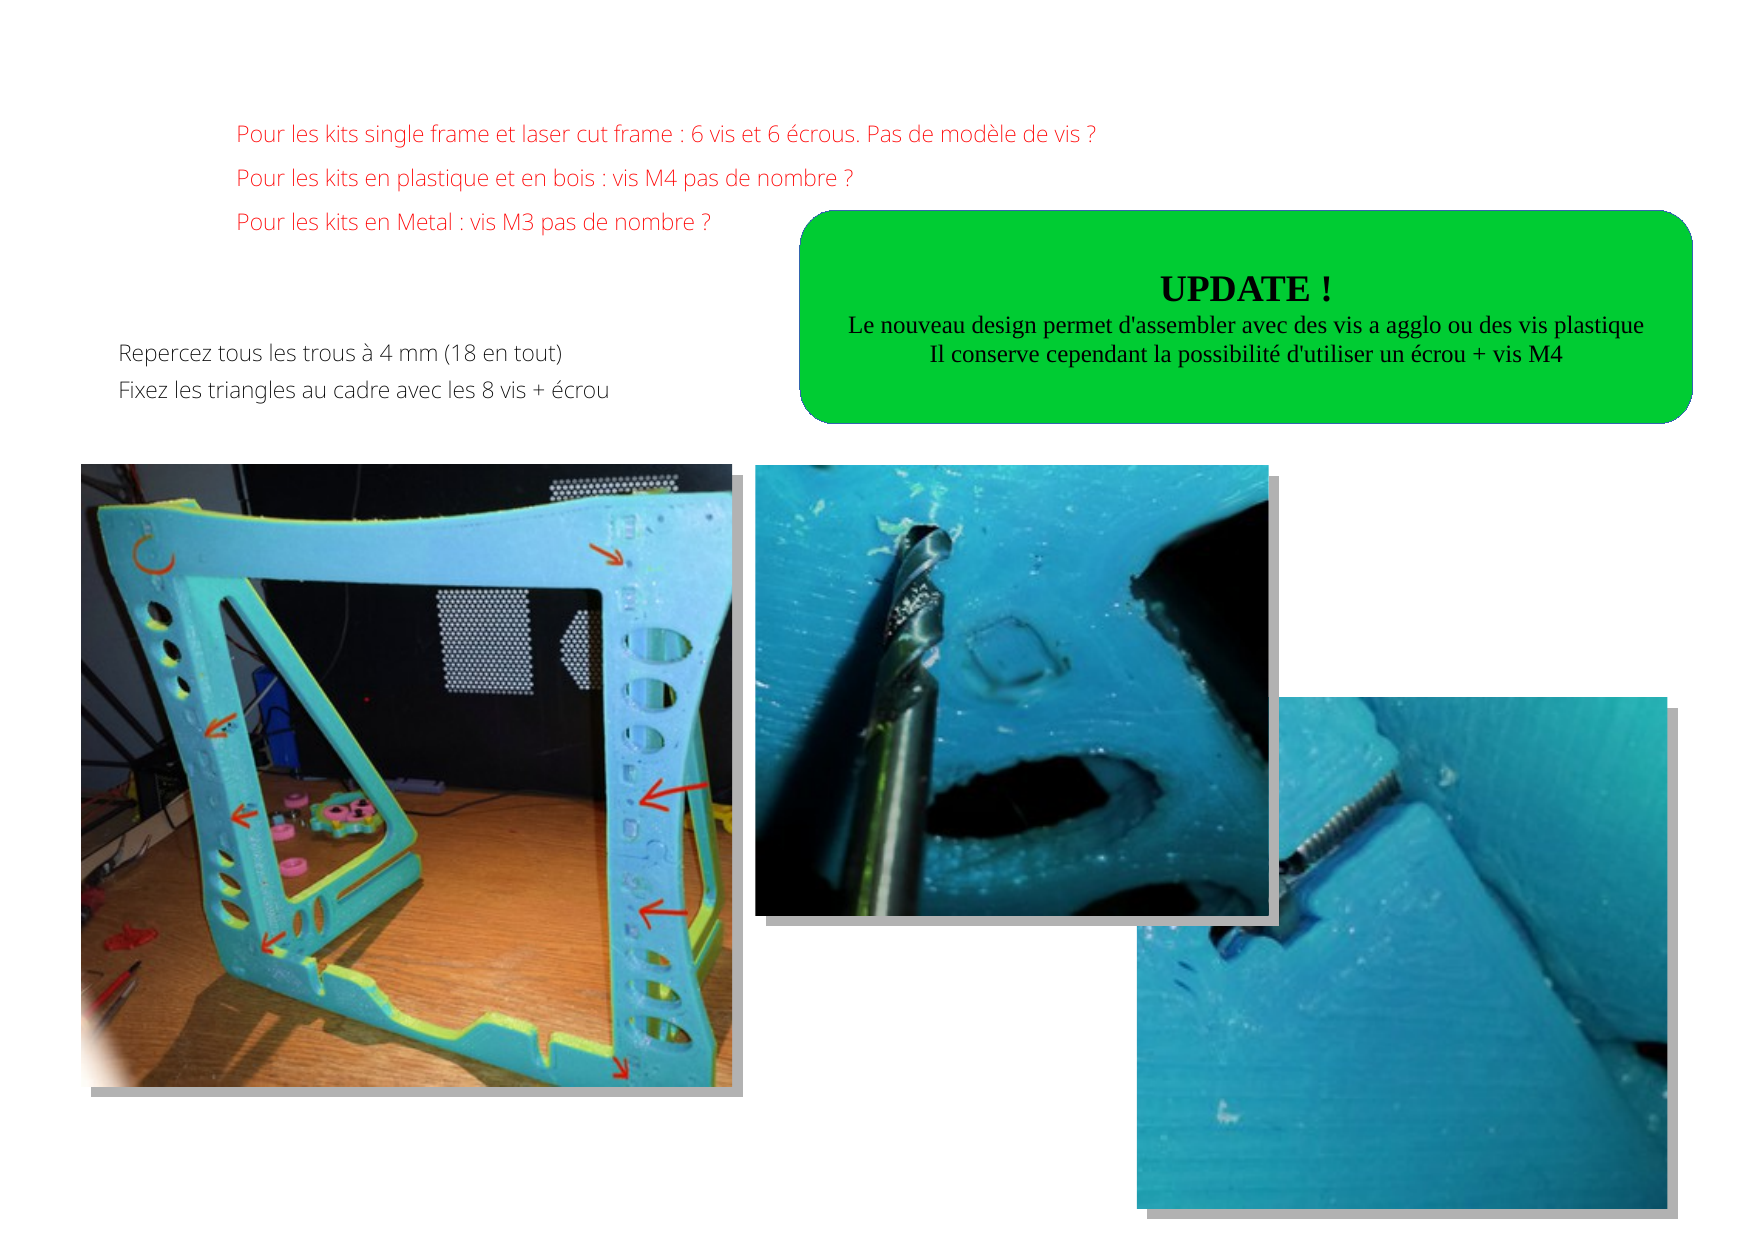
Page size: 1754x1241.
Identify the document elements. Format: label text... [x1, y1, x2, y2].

text Pour les kits en Metal : vis M3 pas de nombre ? [118, 206, 1636, 237]
picture [755, 465, 1269, 916]
text Fixez les triangles au cadre avec les 8 vis + écrou [118, 374, 803, 405]
text Repercez tous les trous à 4 mm (18 en tout) [118, 337, 799, 368]
picture [1136, 697, 1668, 1209]
picture [81, 464, 733, 1087]
text Pour les kits en plastique et en bois : vis M4 pas de nombre ? [118, 162, 1636, 193]
text Pour les kits single frame et laser cut frame : 6 vis et 6 écrous. Pas de modèle de vis ? [118, 118, 1636, 149]
